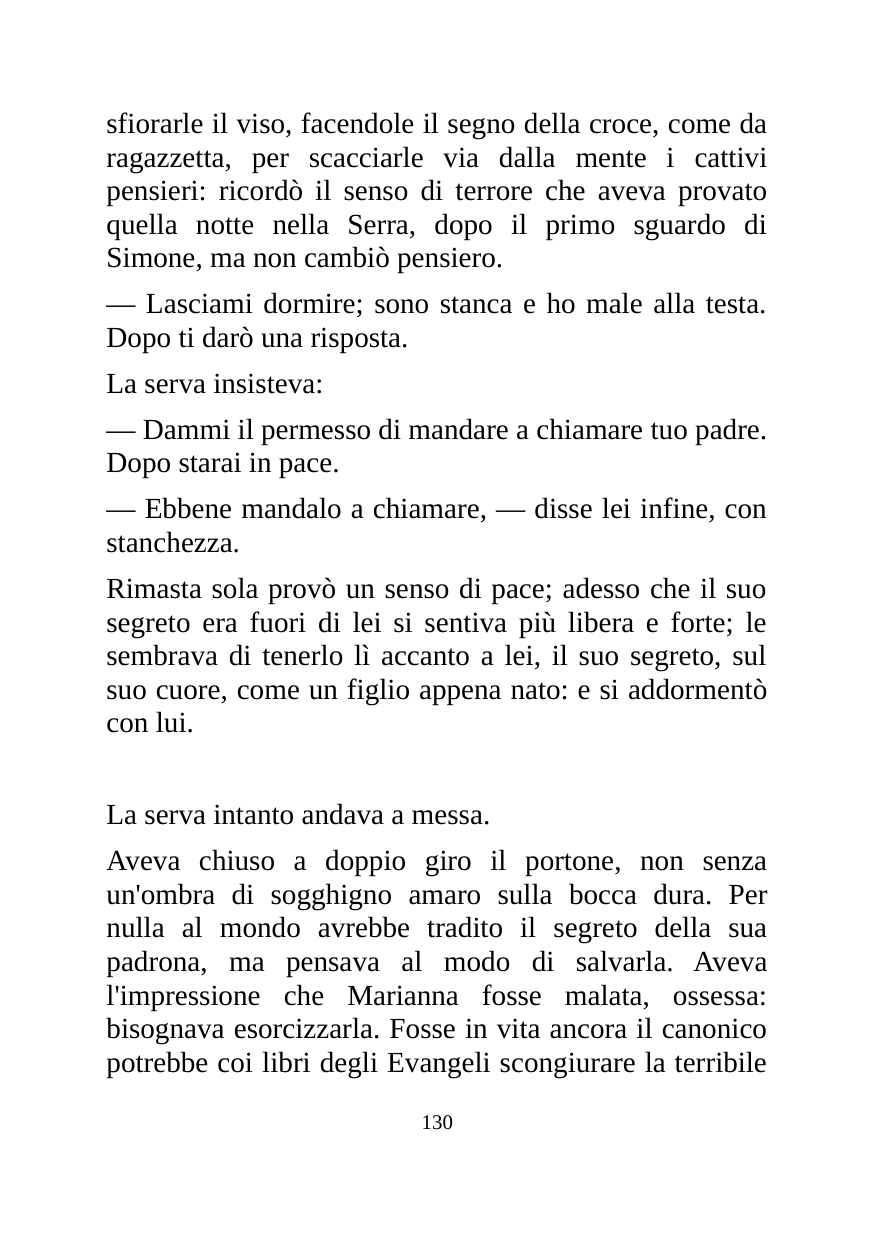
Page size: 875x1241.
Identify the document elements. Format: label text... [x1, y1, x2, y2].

text — Ebbene mandalo a chiamare, — disse lei infine, con stanchezza. [106, 492, 768, 559]
text La serva insisteva: [106, 366, 768, 399]
text La serva intanto andava a messa. [106, 797, 768, 831]
text Rimasta sola provò un senso di pace; adesso che il suo segreto era fuori di lei si sentiva più libera e forte; le sembrava di tenerlo lì accanto a lei, il suo segreto, sul suo cuore, come un figlio appena nato: e si addormentò con lui. [106, 571, 768, 739]
text — Dammi il permesso di mandare a chiamare tuo padre. Dopo starai in pace. [106, 412, 768, 479]
text sfiorarle il viso, facendole il segno della croce, come da ragazzetta, per scacciarle via dalla mente i cattivi pensieri: ricordò il senso di terrore che aveva provato quella notte nella Serra, dopo il primo sguardo di Simone, ma non cambiò pensiero. [106, 106, 768, 274]
text Aveva chiuso a doppio giro il portone, non senza un'ombra di sogghigno amaro sulla bocca dura. Per nulla al mondo avrebbe tradito il segreto della sua padrona, ma pensava al modo di salvarla. Aveva l'impressione che Marianna fosse malata, ossessa: bisognava esorcizzarla. Fosse in vita ancora il canonico potrebbe coi libri degli Evangeli scongiurare la terribile [106, 843, 768, 1078]
text — Lasciami dormire; sono stanca e ho male alla testa. Dopo ti darò una risposta. [106, 286, 768, 353]
